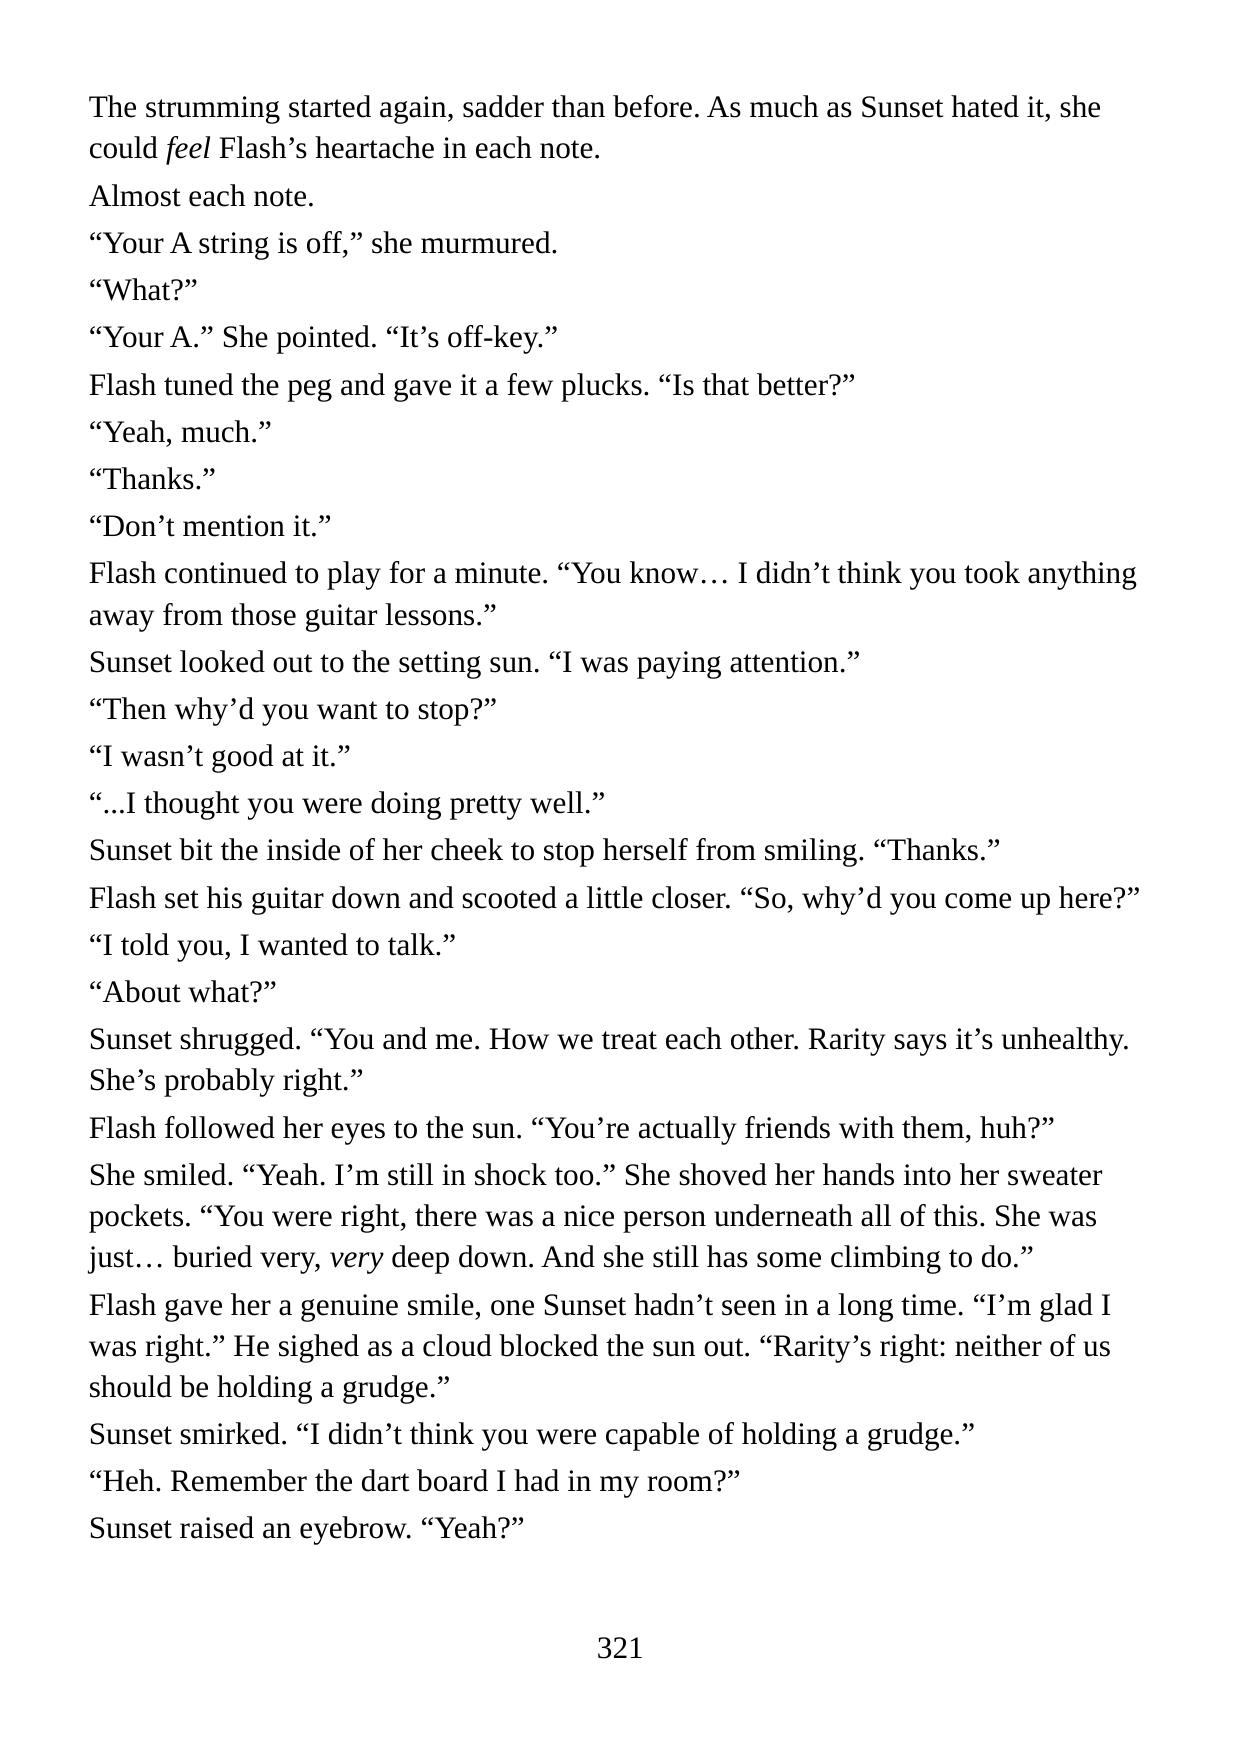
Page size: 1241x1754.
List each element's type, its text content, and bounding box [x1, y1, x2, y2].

text “Thanks.” [88, 460, 1152, 496]
text Almost each note. [88, 177, 1152, 213]
text Flash gave her a genuine smile, one Sunset hadn’t seen in a long time. “I’m glad I was right.” He sighed as a cloud blocked the sun out. “Rarity’s right: neither of us should be holding a grudge.” [88, 1286, 1152, 1404]
text Flash followed her eyes to the sun. “You’re actually friends with them, huh?” [88, 1109, 1152, 1145]
text “I wasn’t good at it.” [88, 737, 1152, 773]
text Sunset smirked. “I didn’t think you were capable of holding a grudge.” [88, 1415, 1152, 1451]
text Sunset bit the inside of her cheek to stop herself from smiling. “Thanks.” [88, 832, 1152, 868]
text “Your A.” She pointed. “It’s off-key.” [88, 318, 1152, 354]
text Sunset raised an eyebrow. “Yeah?” [88, 1510, 1152, 1546]
text Flash set his guitar down and scooted a little closer. “So, why’d you come up here?” [88, 879, 1152, 915]
text “Heh. Remember the dart board I had in my room?” [88, 1463, 1152, 1498]
text “Yeah, much.” [88, 413, 1152, 449]
text Sunset shrugged. “You and me. How we treat each other. Rarity says it’s unhealthy. She’s probably right.” [88, 1020, 1152, 1098]
text Flash tuned the peg and gave it a few plucks. “Is that better?” [88, 366, 1152, 402]
text “I told you, I wanted to talk.” [88, 926, 1152, 962]
text “About what?” [88, 973, 1152, 1009]
text “...I thought you were doing pretty well.” [88, 784, 1152, 820]
text She smiled. “Yeah. I’m still in shock too.” She shoved her hands into her sweater pockets. “You were right, there was a nice person underneath all of this. She was just… buried very, very deep down. And she still has some climbing to do.” [88, 1156, 1152, 1274]
text Flash continued to play for a minute. “You know… I didn’t think you took anything away from those guitar lessons.” [88, 554, 1152, 632]
text “Don’t mention it.” [88, 507, 1152, 543]
text The strumming started again, sadder than before. As much as Sunset hated it, she could feel Flash’s heartache in each note. [88, 88, 1152, 166]
text “Your A string is off,” she murmured. [88, 224, 1152, 260]
text Sunset looked out to the setting sun. “I was paying attention.” [88, 643, 1152, 679]
text “Then why’d you want to stop?” [88, 690, 1152, 726]
text “What?” [88, 271, 1152, 307]
